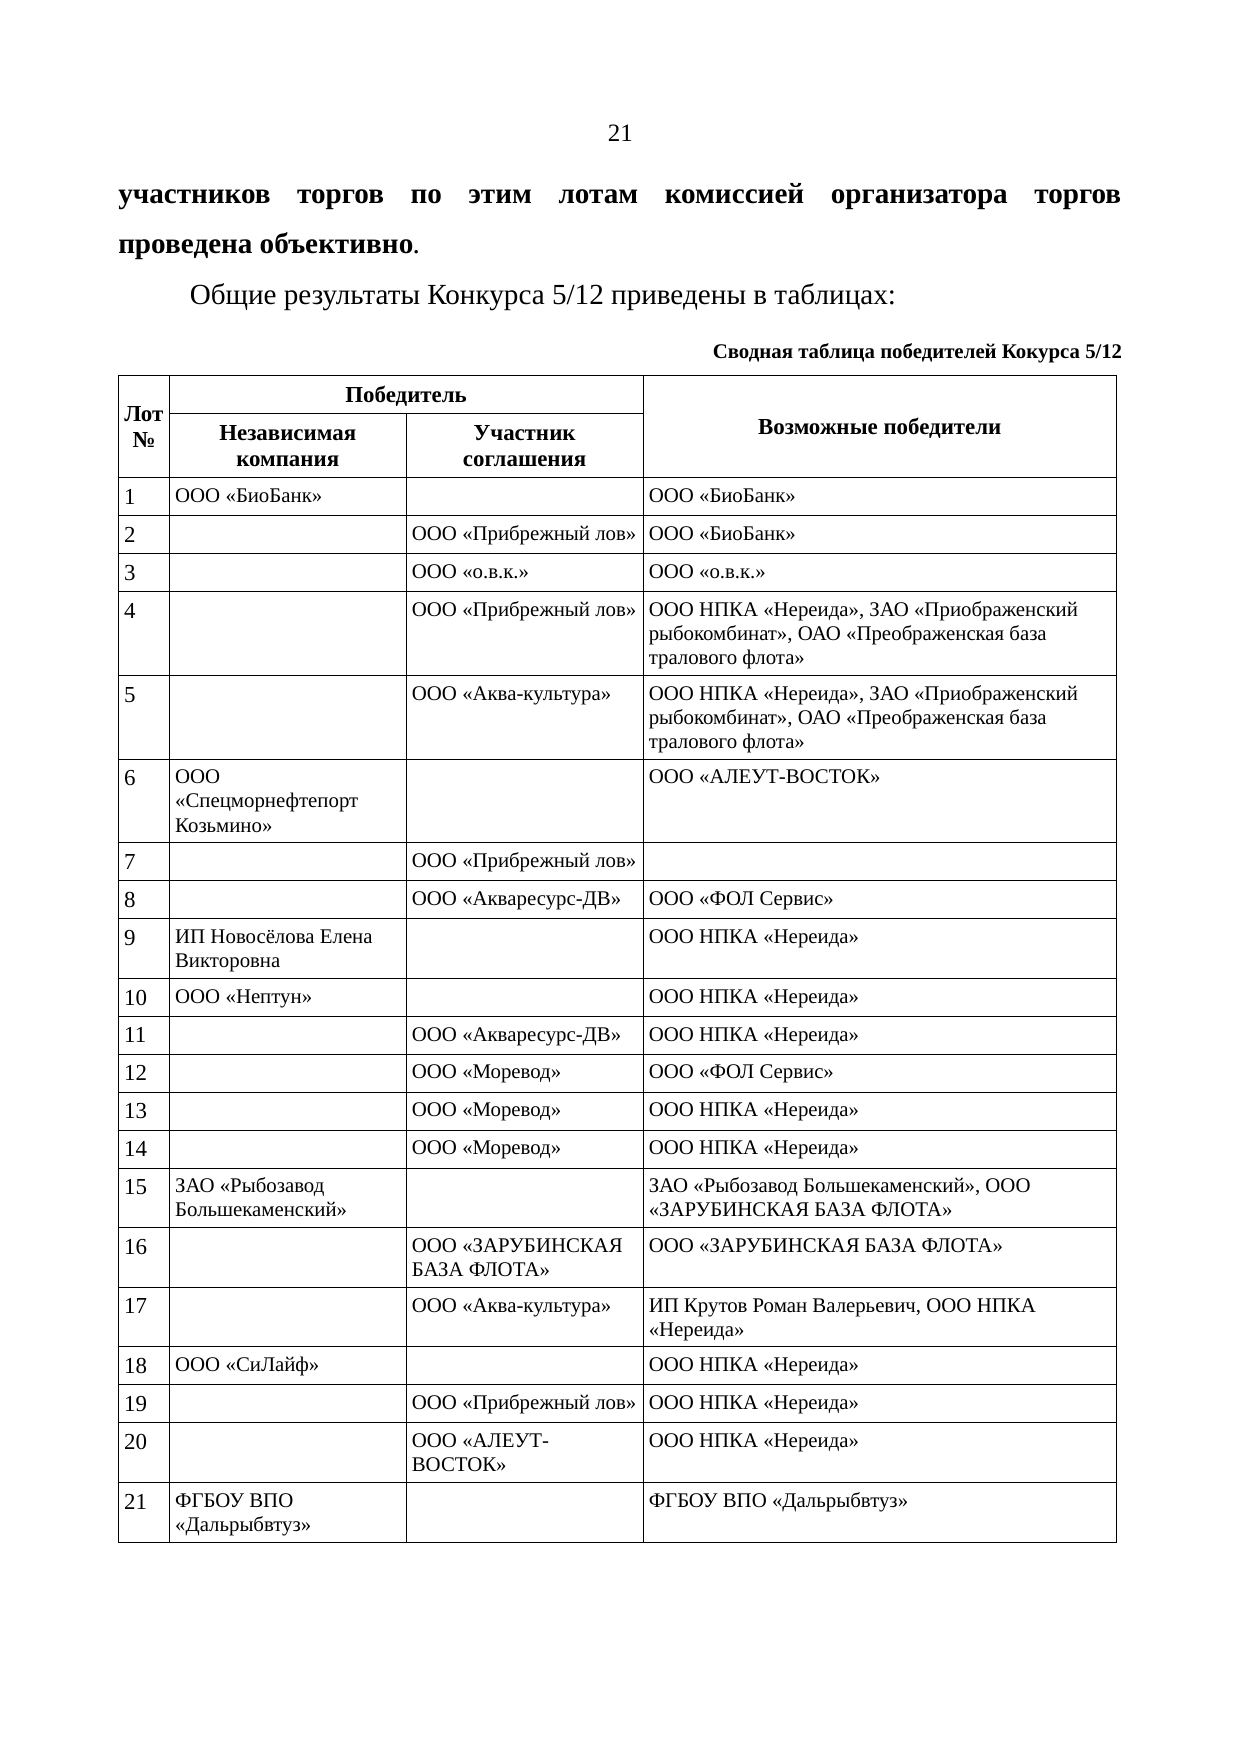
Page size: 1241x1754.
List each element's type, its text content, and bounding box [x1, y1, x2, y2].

table_cell 12 [119, 1055, 169, 1092]
table_cell ООО «Прибрежный лов» [407, 592, 643, 675]
table_cell ООО НПКА «Нереида» [644, 979, 1116, 1016]
table_cell ООО «БиоБанк» [170, 478, 406, 515]
table_cell [170, 1228, 406, 1287]
table_cell ООО НПКА «Нереида» [644, 1131, 1116, 1167]
table_cell ООО «Спецморнефтепорт Козьмино» [170, 760, 406, 842]
table_cell ООО «Прибрежный лов» [407, 843, 643, 880]
table_cell 15 [119, 1169, 169, 1227]
table_cell [170, 1385, 406, 1422]
table_cell 6 [119, 760, 169, 842]
table_cell 19 [119, 1385, 169, 1422]
text Сводная таблица победителей Кокурса 5/12 [118, 339, 1122, 363]
table_cell Участник соглашения [407, 414, 643, 477]
table_cell ООО «ФОЛ Сервис» [644, 881, 1116, 918]
text Общие результаты Конкурса 5/12 приведены в таблицах: [118, 277, 1122, 311]
table_cell 21 [119, 1483, 169, 1542]
table_cell ИП Новосёлова Елена Викторовна [170, 919, 406, 978]
table_cell [170, 1017, 406, 1054]
table_cell ООО НПКА «Нереида», ЗАО «Приображенский рыбокомбинат», ОАО «Преображенская база тралового флота» [644, 592, 1116, 675]
table_cell [407, 1169, 643, 1227]
table_cell 4 [119, 592, 169, 675]
table_cell ООО «ЗАРУБИНСКАЯ БАЗА ФЛОТА» [407, 1228, 643, 1287]
table_cell ООО «Моревод» [407, 1055, 643, 1092]
table_header Победитель [170, 376, 643, 413]
table_cell 18 [119, 1347, 169, 1384]
table_cell ООО НПКА «Нереида» [644, 1017, 1116, 1054]
table_cell 8 [119, 881, 169, 918]
table_cell ООО НПКА «Нереида» [644, 1093, 1116, 1129]
table_cell 1 [119, 478, 169, 515]
table_cell ООО «Акваресурс-ДВ» [407, 881, 643, 918]
table_cell [170, 516, 406, 553]
table_cell ООО «Моревод» [407, 1093, 643, 1129]
table_cell ООО НПКА «Нереида», ЗАО «Приображенский рыбокомбинат», ОАО «Преображенская база тралового флота» [644, 676, 1116, 758]
table_cell [170, 1093, 406, 1129]
table_cell 13 [119, 1093, 169, 1129]
table_cell ООО «Аква-культура» [407, 676, 643, 758]
table_cell ООО «Нептун» [170, 979, 406, 1016]
table_cell 11 [119, 1017, 169, 1054]
table_cell ООО «ФОЛ Сервис» [644, 1055, 1116, 1092]
table_cell [170, 676, 406, 758]
table_cell [170, 881, 406, 918]
table_cell ООО «Прибрежный лов» [407, 516, 643, 553]
table_cell [170, 1131, 406, 1167]
table_cell [170, 1423, 406, 1482]
table_cell ООО НПКА «Нереида» [644, 1385, 1116, 1422]
table_cell 2 [119, 516, 169, 553]
table_cell [407, 919, 643, 978]
table_header Возможные победители [644, 376, 1116, 477]
table_cell ООО «Акваресурс-ДВ» [407, 1017, 643, 1054]
table_cell [407, 1347, 643, 1384]
table_cell ООО «Аква-культура» [407, 1288, 643, 1346]
table_cell [170, 843, 406, 880]
table_cell ИП Крутов Роман Валерьевич, ООО НПКА «Нереида» [644, 1288, 1116, 1346]
table_cell [644, 843, 1116, 880]
table_cell 7 [119, 843, 169, 880]
table_cell ООО «БиоБанк» [644, 516, 1116, 553]
table_cell ООО «о.в.к.» [407, 554, 643, 591]
table_cell ФГБОУ ВПО «Дальрыбвтуз» [644, 1483, 1116, 1542]
table_cell ООО «о.в.к.» [644, 554, 1116, 591]
table_cell ЗАО «Рыбозавод Большекаменский», ООО «ЗАРУБИНСКАЯ БАЗА ФЛОТА» [644, 1169, 1116, 1227]
table_cell 10 [119, 979, 169, 1016]
table_cell ФГБОУ ВПО «Дальрыбвтуз» [170, 1483, 406, 1542]
table_cell 14 [119, 1131, 169, 1167]
table_cell [407, 478, 643, 515]
table_cell [170, 592, 406, 675]
table_cell 3 [119, 554, 169, 591]
table_cell ООО «СиЛайф» [170, 1347, 406, 1384]
text участников торгов по этим лотам комиссией организатора торгов проведена объективно. [118, 176, 1122, 260]
table_cell ЗАО «Рыбозавод Большекаменский» [170, 1169, 406, 1227]
table_cell Независимая компания [170, 414, 406, 477]
table_cell [407, 979, 643, 1016]
table_cell [170, 1288, 406, 1346]
table_cell [407, 760, 643, 842]
table_cell 9 [119, 919, 169, 978]
table_cell ООО «Прибрежный лов» [407, 1385, 643, 1422]
table_cell ООО «АЛЕУТ-ВОСТОК» [407, 1423, 643, 1482]
table_cell 16 [119, 1228, 169, 1287]
table_cell [170, 1055, 406, 1092]
table_cell [407, 1483, 643, 1542]
table_cell ООО НПКА «Нереида» [644, 1347, 1116, 1384]
table_cell ООО НПКА «Нереида» [644, 919, 1116, 978]
table_cell 17 [119, 1288, 169, 1346]
table_cell [170, 554, 406, 591]
table_header Лот№ [119, 376, 169, 477]
table_cell ООО «Моревод» [407, 1131, 643, 1167]
table_cell 20 [119, 1423, 169, 1482]
table_cell ООО НПКА «Нереида» [644, 1423, 1116, 1482]
table_cell ООО «БиоБанк» [644, 478, 1116, 515]
table_cell ООО «АЛЕУТ-ВОСТОК» [644, 760, 1116, 842]
table_cell 5 [119, 676, 169, 758]
table_cell ООО «ЗАРУБИНСКАЯ БАЗА ФЛОТА» [644, 1228, 1116, 1287]
